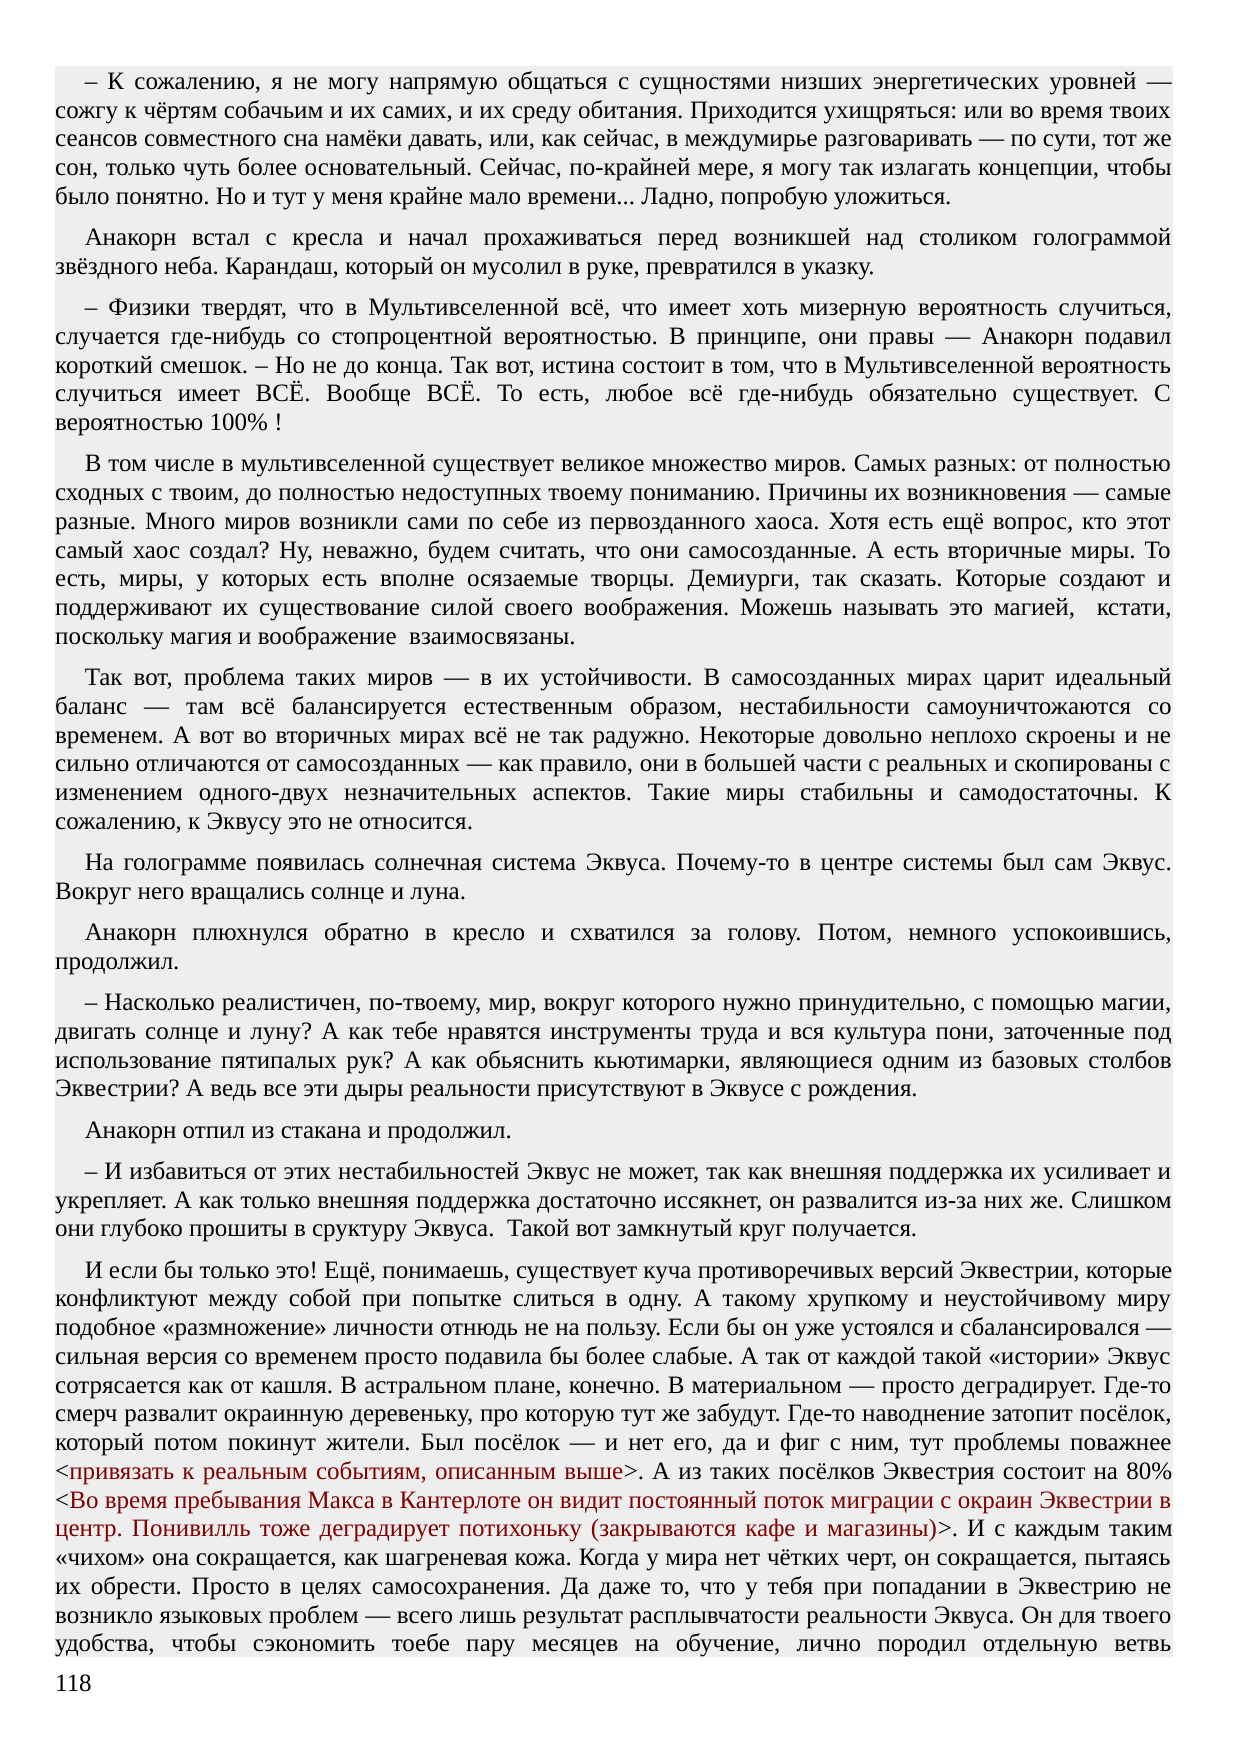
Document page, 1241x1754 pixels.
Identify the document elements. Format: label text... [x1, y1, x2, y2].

text – Физики твердят, что в Мультивселенной всё, что имеет хоть мизерную вероятность случиться, случается где-нибудь со стопроцентной вероятностью. В принципе, они правы — Анакорн подавил короткий смешок. – Но не до конца. Так вот, истина состоит в том, что в Мультивселенной вероятность случиться имеет ВСЁ. Вообще ВСЁ. То есть, любое всё где-нибудь обязательно существует. С вероятностью 100% ! [55, 292, 1173, 436]
text В том числе в мультивселенной существует великое множество миров. Самых разных: от полностью сходных с твоим, до полностью недоступных твоему пониманию. Причины их возникновения — самые разные. Много миров возникли сами по себе из первозданного хаоса. Хотя есть ещё вопрос, кто этот самый хаос создал? Ну, неважно, будем считать, что они самосозданные. А есть вторичные миры. То есть, миры, у которых есть вполне осязаемые творцы. Демиурги, так сказать. Которые создают и поддерживают их существование силой своего воображения. Можешь называть это магией, кстати, поскольку магия и воображение взаимосвязаны. [55, 448, 1173, 650]
text – К сожалению, я не могу напрямую общаться с сущностями низших энергетических уровней — сожгу к чёртям собачьим и их самих, и их среду обитания. Приходится ухищряться: или во время твоих сеансов совместного сна намёки давать, или, как сейчас, в междумирье разговаривать — по сути, тот же сон, только чуть более основательный. Сейчас, по-крайней мере, я могу так излагать концепции, чтобы было понятно. Но и тут у меня крайне мало времени... Ладно, попробую уложиться. [55, 66, 1173, 210]
text Анакорн плюхнулся обратно в кресло и схватился за голову. Потом, немного успокоившись, продолжил. [55, 917, 1173, 975]
text Анакорн отпил из стакана и продолжил. [55, 1115, 1173, 1143]
text Так вот, проблема таких миров — в их устойчивости. В самосозданных мирах царит идеальный баланс — там всё балансируется естественным образом, нестабильности самоуничтожаются со временем. А вот во вторичных мирах всё не так радужно. Некоторые довольно неплохо скроены и не сильно отличаются от самосозданных — как правило, они в большей части с реальных и скопированы с изменением одного-двух незначительных аспектов. Такие миры стабильны и самодостаточны. К сожалению, к Эквусу это не относится. [55, 662, 1173, 835]
text Анакорн встал с кресла и начал прохаживаться перед возникшей над столиком голограммой звёздного неба. Карандаш, который он мусолил в руке, превратился в указку. [55, 222, 1173, 280]
text На голограмме появилась солнечная система Эквуса. Почему-то в центре системы был сам Эквус. Вокруг него вращались солнце и луна. [55, 847, 1173, 905]
text – И избавиться от этих нестабильностей Эквус не может, так как внешняя поддержка их усиливает и укрепляет. А как только внешняя поддержка достаточно иссякнет, он развалится из-за них же. Слишком они глубоко прошиты в сруктуру Эквуса. Такой вот замкнутый круг получается. [55, 1156, 1173, 1242]
text И если бы только это! Ещё, понимаешь, существует куча противоречивых версий Эквестрии, которые конфликтуют между собой при попытке слиться в одну. А такому хрупкому и неустойчивому миру подобное «размножение» личности отнюдь не на пользу. Если бы он уже устоялся и сбалансировался — сильная версия со временем просто подавила бы более слабые. А так от каждой такой «истории» Эквус сотрясается как от кашля. В астральном плане, конечно. В материальном — просто деградирует. Где-то смерч развалит окраинную деревеньку, про которую тут же забудут. Где-то наводнение затопит посёлок, который потом покинут жители. Был посёлок — и нет его, да и фиг с ним, тут проблемы поважнее <привязать к реальным событиям, описанным выше>. А из таких посёлков Эквестрия состоит на 80% <Во время пребывания Макса в Кантерлоте он видит постоянный поток миграции с окраин Эквестрии в центр. Понивилль тоже деградирует потихоньку (закрываются кафе и магазины)>. И с каждым таким «чихом» она сокращается, как шагреневая кожа. Когда у мира нет чётких черт, он сокращается, пытаясь их обрести. Просто в целях самосохранения. Да даже то, что у тебя при попадании в Эквестрию не возникло языковых проблем — всего лишь результат расплывчатости реальности Эквуса. Он для твоего удобства, чтобы сэкономить тоебе пару месяцев на обучение, лично породил отдельную ветвь [55, 1255, 1173, 1657]
text – Насколько реалистичен, по-твоему, мир, вокруг которого нужно принудительно, с помощью магии, двигать солнце и луну? А как тебе нравятся инструменты труда и вся культура пони, заточенные под использование пятипалых рук? А как обьяснить кьютимарки, являющиеся одним из базовых столбов Эквестрии? А ведь все эти дыры реальности присутствуют в Эквусе с рождения. [55, 987, 1173, 1102]
